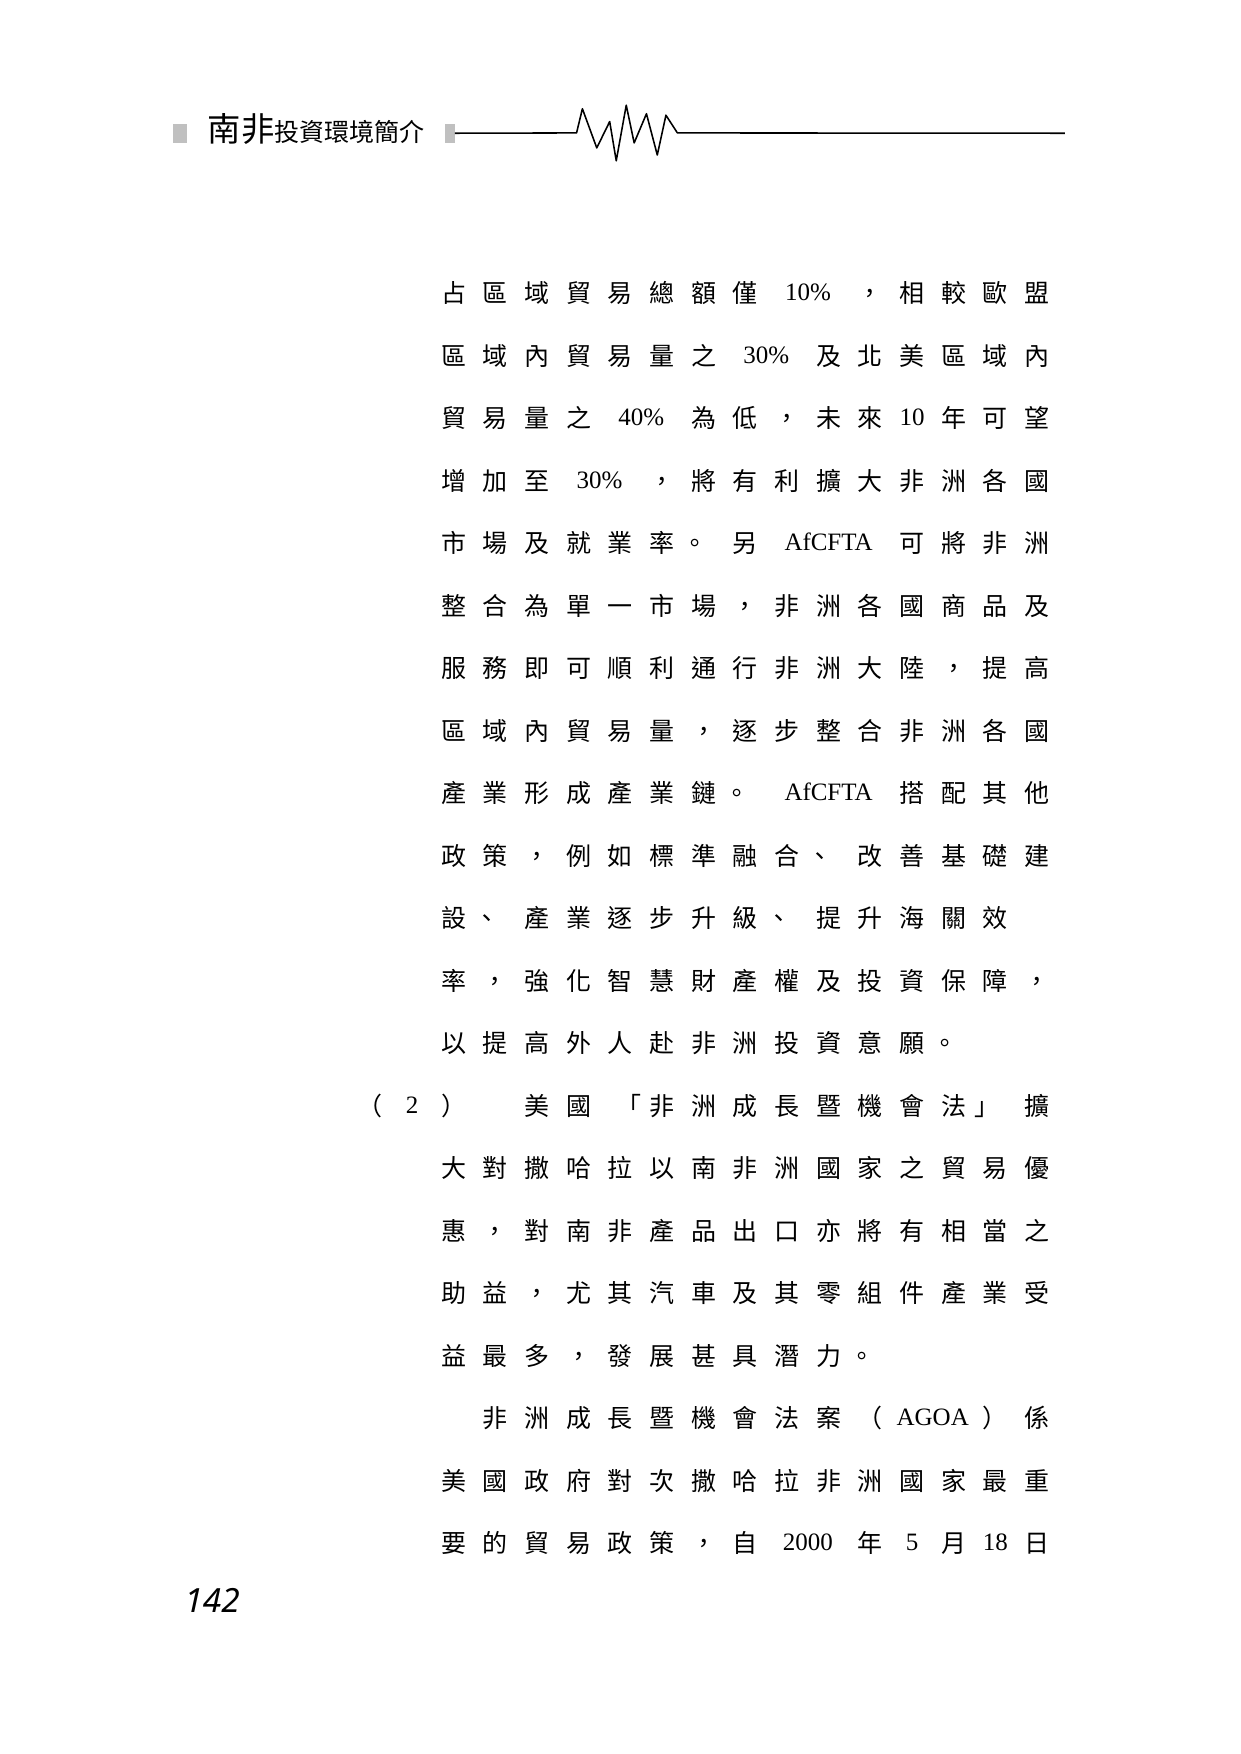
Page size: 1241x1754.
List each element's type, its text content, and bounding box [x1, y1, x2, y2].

text （2） 美國「非洲成長暨機會法」擴大對撒哈拉以南非洲國家之貿易優惠，對南非產品出口亦將有相當之助益，尤其汽車及其零組件產業受益最多，發展甚具潛力。 [330, 1063, 1058, 1375]
text 占區域貿易總額僅10%，相較歐盟區域內貿易量之30%及北美區域內貿易量之40%為低，未來10年可望增加至30%，將有利擴大非洲各國市場及就業率。另AfCFTA可將非洲整合為單一市場，非洲各國商品及服務即可順利通行非洲大陸，提高區域內貿易量，逐步整合非洲各國產業形成產業鏈。AfCFTA搭配其他政策，例如標準融合、改善基礎建設、產業逐步升級、提升海關效率，強化智慧財產權及投資保障，以提高外人赴非洲投資意願。 [404, 250, 1058, 1063]
text 非洲成長暨機會法案（AGOA）係美國政府對次撒哈拉非洲國家最重要的貿易政策，自2000年5月18日 [404, 1375, 1058, 1563]
